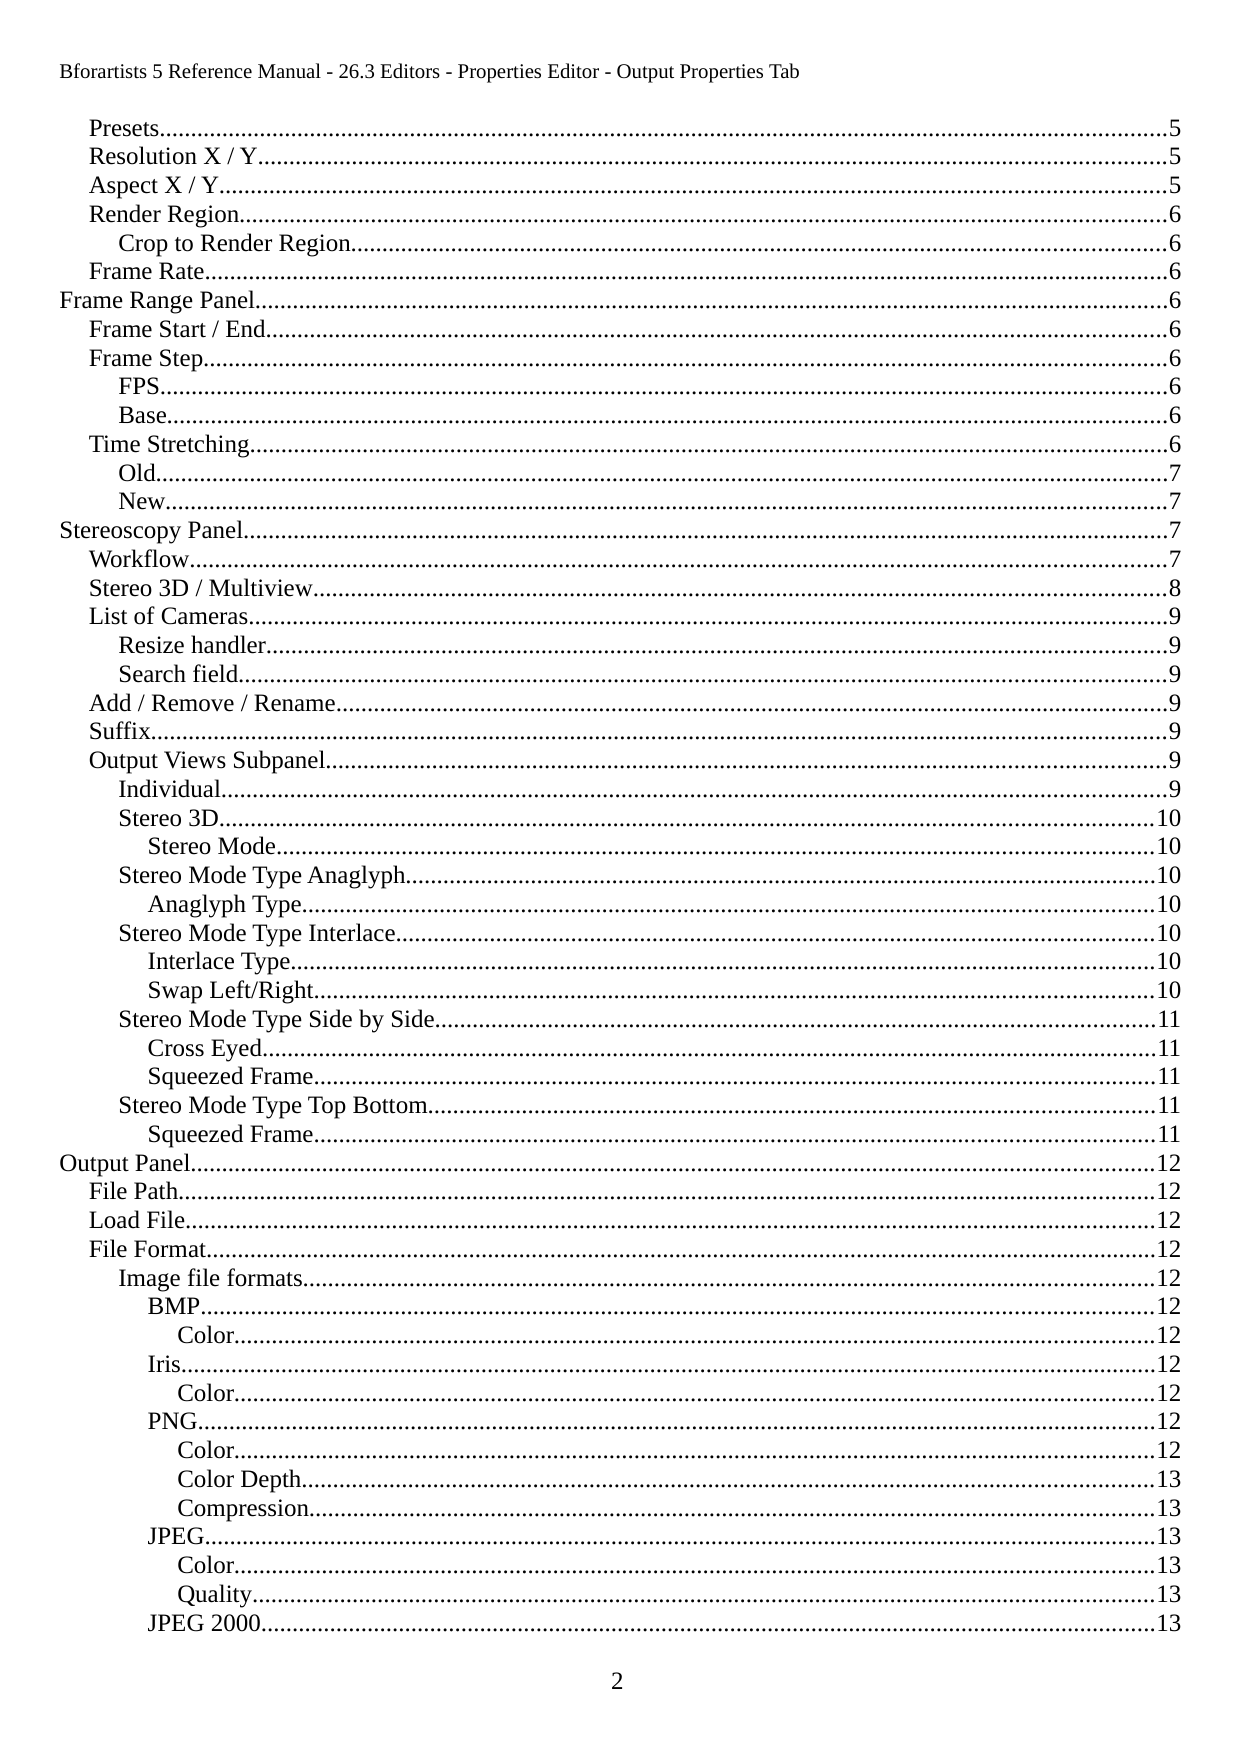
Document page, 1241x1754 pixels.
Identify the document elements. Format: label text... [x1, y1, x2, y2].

text Aspect X / Y 5 [88, 170, 1181, 199]
text Individual 9 [118, 774, 1181, 803]
text Stereo Mode Type Interlace 10 [118, 918, 1181, 946]
text Resolution X / Y 5 [88, 141, 1181, 170]
text Base 6 [118, 400, 1181, 429]
text Presets 5 [88, 113, 1181, 141]
text New 7 [118, 486, 1181, 515]
text Color 12 [177, 1435, 1181, 1464]
text Frame Step 6 [88, 343, 1181, 371]
text List of Cameras 9 [88, 601, 1181, 630]
text Search field 9 [118, 659, 1181, 688]
text Frame Range Panel 6 [59, 285, 1181, 314]
text JPEG 13 [147, 1521, 1181, 1550]
text Suffix 9 [88, 716, 1181, 745]
text Image file formats 12 [118, 1263, 1181, 1291]
text Iris 12 [147, 1349, 1181, 1378]
text BMP 12 [147, 1291, 1181, 1320]
text Compression 13 [177, 1493, 1181, 1521]
text Interlace Type 10 [147, 946, 1181, 975]
text Cross Eyed 11 [147, 1033, 1181, 1061]
text Load File 12 [88, 1205, 1181, 1234]
text Frame Rate 6 [88, 256, 1181, 285]
text Stereo 3D / Multiview 8 [88, 573, 1181, 601]
text Color Depth 13 [177, 1464, 1181, 1493]
text Stereo 3D 10 [118, 803, 1181, 831]
text Squeezed Frame 11 [147, 1061, 1181, 1090]
text Color 12 [177, 1378, 1181, 1406]
text Stereo Mode Type Anaglyph 10 [118, 860, 1181, 889]
text Stereoscopy Panel 7 [59, 515, 1181, 544]
text PNG 12 [147, 1406, 1181, 1435]
text Squeezed Frame 11 [147, 1119, 1181, 1148]
text File Format 12 [88, 1234, 1181, 1263]
text Color 13 [177, 1550, 1181, 1579]
text Stereo Mode Type Top Bottom 11 [118, 1090, 1181, 1119]
text Render Region 6 [88, 199, 1181, 228]
text Stereo Mode 10 [147, 831, 1181, 860]
text Crop to Render Region 6 [118, 228, 1181, 256]
text Workflow 7 [88, 544, 1181, 573]
text Output Panel 12 [59, 1148, 1181, 1176]
text Quality 13 [177, 1579, 1181, 1608]
text Swap Left/Right 10 [147, 975, 1181, 1004]
text Stereo Mode Type Side by Side 11 [118, 1004, 1181, 1033]
text Anaglyph Type 10 [147, 889, 1181, 918]
text Old 7 [118, 458, 1181, 486]
text Output Views Subpanel 9 [88, 745, 1181, 774]
text Add / Remove / Rename 9 [88, 688, 1181, 716]
text FPS 6 [118, 371, 1181, 400]
text Time Stretching 6 [88, 429, 1181, 458]
text Frame Start / End 6 [88, 314, 1181, 343]
text Resize handler 9 [118, 630, 1181, 659]
text Color 12 [177, 1320, 1181, 1349]
text JPEG 2000 13 [147, 1608, 1181, 1636]
text File Path 12 [88, 1176, 1181, 1205]
